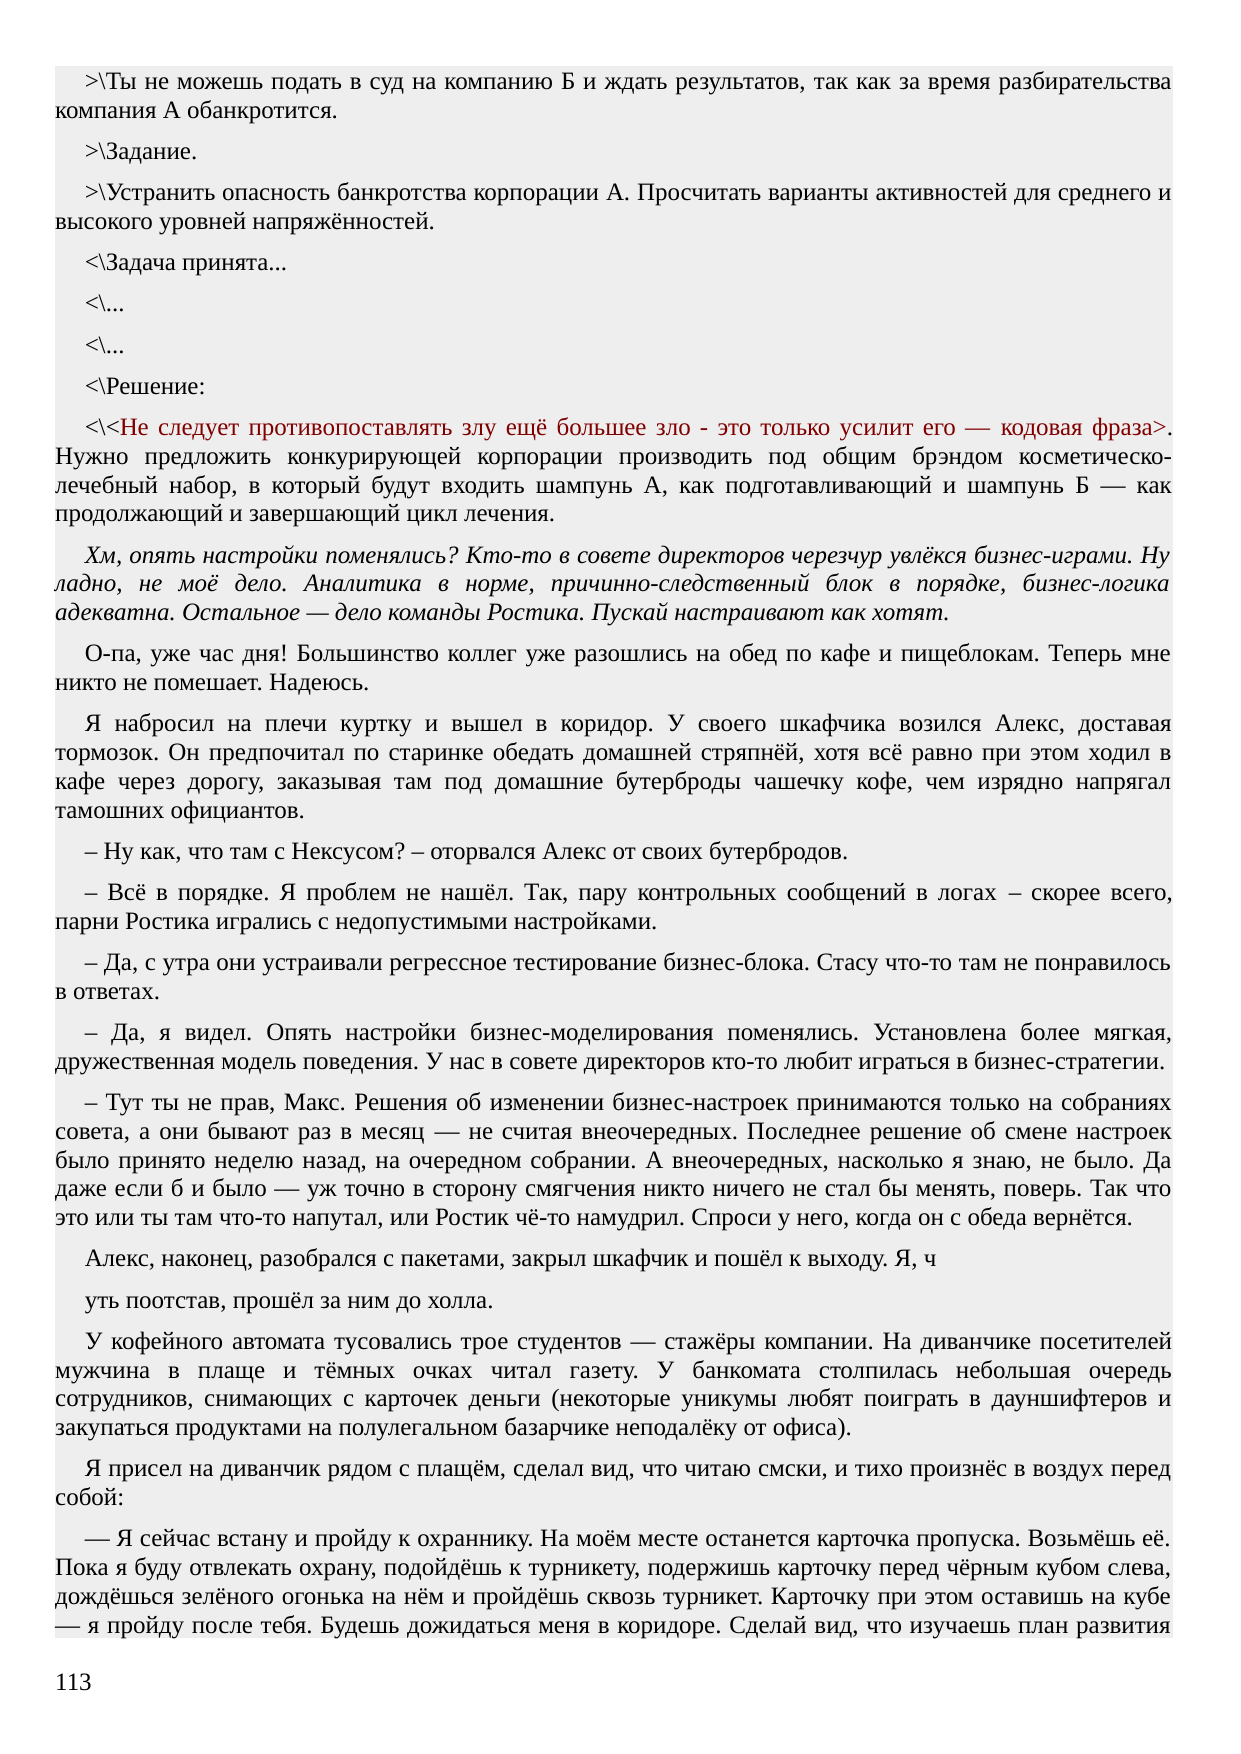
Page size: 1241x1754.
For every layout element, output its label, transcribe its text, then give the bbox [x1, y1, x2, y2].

text Хм, опять настройки поменялись? Кто-то в совете директоров черезчур увлёкся бизнес-играми. Ну ладно, не моё дело. Аналитика в норме, причинно-следственный блок в порядке, бизнес-логика адекватна. Остальное — дело команды Ростика. Пускай настраивают как хотят. [55, 540, 1173, 626]
text У кофейного автомата тусовались трое студентов — стажёры компании. На диванчике посетителей мужчина в плаще и тёмных очках читал газету. У банкомата столпилась небольшая очередь сотрудников, снимающих с карточек деньги (некоторые уникумы любят поиграть в дауншифтеров и закупаться продуктами на полулегальном базарчике неподалёку от офиса). [55, 1326, 1173, 1441]
text <\Решение: [55, 371, 1173, 400]
text >\Ты не можешь подать в суд на компанию Б и ждать результатов, так как за время разбирательства компания А обанкротится. [55, 66, 1173, 123]
text О-па, уже час дня! Большинство коллег уже разошлись на обед по кафе и пищеблокам. Теперь мне никто не помешает. Надеюсь. [55, 638, 1173, 696]
text >\Задание. [55, 136, 1173, 165]
text <\<Не следует противопоставлять злу ещё большее зло - это только усилит его — кодовая фраза>. Нужно предложить конкурирующей корпорации производить под общим брэндом косметическо-лечебный набор, в который будут входить шампунь А, как подготавливающий и шампунь Б — как продолжающий и завершающий цикл лечения. [55, 412, 1173, 527]
text уть поотстав, прошёл за ним до холла. [55, 1285, 1173, 1313]
text – Ну как, что там с Нексусом? – оторвался Алекс от своих бутербродов. [55, 836, 1173, 865]
text – Тут ты не прав, Макс. Решения об изменении бизнес-настроек принимаются только на собраниях совета, а они бывают раз в месяц — не считая внеочередных. Последнее решение об смене настроек было принято неделю назад, на очередном собрании. А внеочередных, насколько я знаю, не было. Да даже если б и было — уж точно в сторону смягчения никто ничего не стал бы менять, поверь. Так что это или ты там что-то напутал, или Ростик чё-то намудрил. Спроси у него, когда он с обеда вернётся. [55, 1087, 1173, 1231]
text <\Задача принята... [55, 247, 1173, 276]
text Я набросил на плечи куртку и вышел в коридор. У своего шкафчика возился Алекс, доставая тормозок. Он предпочитал по старинке обедать домашней стряпнёй, хотя всё равно при этом ходил в кафе через дорогу, заказывая там под домашние бутерброды чашечку кофе, чем изрядно напрягал тамошних официантов. [55, 708, 1173, 823]
text Алекс, наконец, разобрался с пакетами, закрыл шкафчик и пошёл к выходу. Я, ч [55, 1243, 1173, 1272]
text <\... [55, 288, 1173, 317]
text – Всё в порядке. Я проблем не нашёл. Так, пару контрольных сообщений в логах – скорее всего, парни Ростика игрались с недопустимыми настройками. [55, 877, 1173, 935]
text Я присел на диванчик рядом с плащём, сделал вид, что читаю смски, и тихо произнёс в воздух перед собой: [55, 1453, 1173, 1511]
text >\Устранить опасность банкротства корпорации А. Просчитать варианты активностей для среднего и высокого уровней напряжённостей. [55, 177, 1173, 235]
text – Да, с утра они устраивали регрессное тестирование бизнес-блока. Стасу что-то там не понравилось в ответах. [55, 947, 1173, 1005]
text <\... [55, 330, 1173, 358]
text — Я сейчас встану и пройду к охраннику. На моём месте останется карточка пропуска. Возьмёшь её. Пока я буду отвлекать охрану, подойдёшь к турникету, подержишь карточку перед чёрным кубом слева, дождёшься зелёного огонька на нём и пройдёшь сквозь турникет. Карточку при этом оставишь на кубе — я пройду после тебя. Будешь дожидаться меня в коридоре. Сделай вид, что изучаешь план развития [55, 1523, 1173, 1638]
text – Да, я видел. Опять настройки бизнес-моделирования поменялись. Установлена более мягкая, дружественная модель поведения. У нас в совете директоров кто-то любит играться в бизнес-стратегии. [55, 1017, 1173, 1075]
